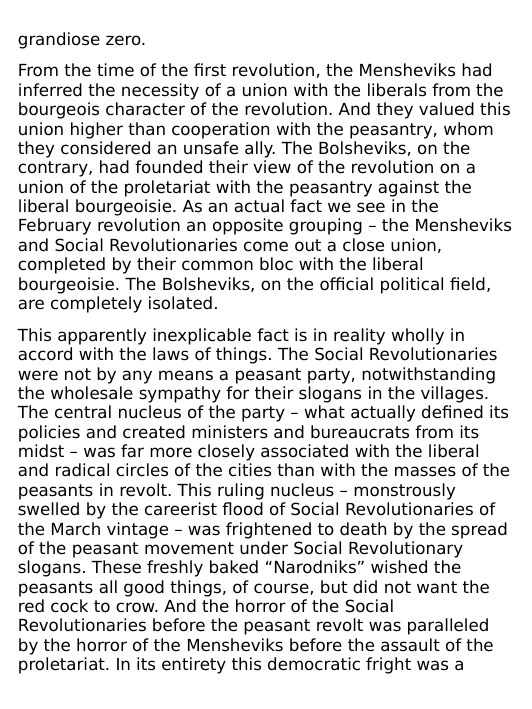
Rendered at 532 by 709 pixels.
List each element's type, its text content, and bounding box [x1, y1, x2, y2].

text grandiose zero. [18, 29, 514, 49]
text This apparently inexplicable fact is in reality wholly in accord with the laws of things. The Social Revolutionaries were not by any means a peasant party, notwithstanding the wholesale sympathy for their slogans in the villages. The central nucleus of the party – what actually defined its policies and created ministers and bureaucrats from its midst – was far more closely associated with the liberal and radical circles of the cities than with the masses of the peasants in revolt. This ruling nucleus – monstrously swelled by the careerist flood of Social Revolutionaries of the March vintage – was frightened to death by the spread of the peasant movement under Social Revolutionary slogans. These freshly baked “Narodniks” wished the peasants all good things, of course, but did not want the red cock to crow. And the horror of the Social Revolutionaries before the peasant revolt was paralleled by the horror of the Mensheviks before the assault of the proletariat. In its entirety this democratic fright was a [18, 326, 514, 674]
text From the time of the first revolution, the Mensheviks had inferred the necessity of a union with the liberals from the bourgeois character of the revolution. And they valued this union higher than cooperation with the peasantry, whom they considered an unsafe ally. The Bolsheviks, on the contrary, had founded their view of the revolution on a union of the proletariat with the peasantry against the liberal bourgeoisie. As an actual fact we see in the February revolution an opposite grouping – the Mensheviks and Social Revolutionaries come out a close union, completed by their common bloc with the liberal bourgeoisie. The Bolsheviks, on the official political field, are completely isolated. [18, 61, 514, 313]
